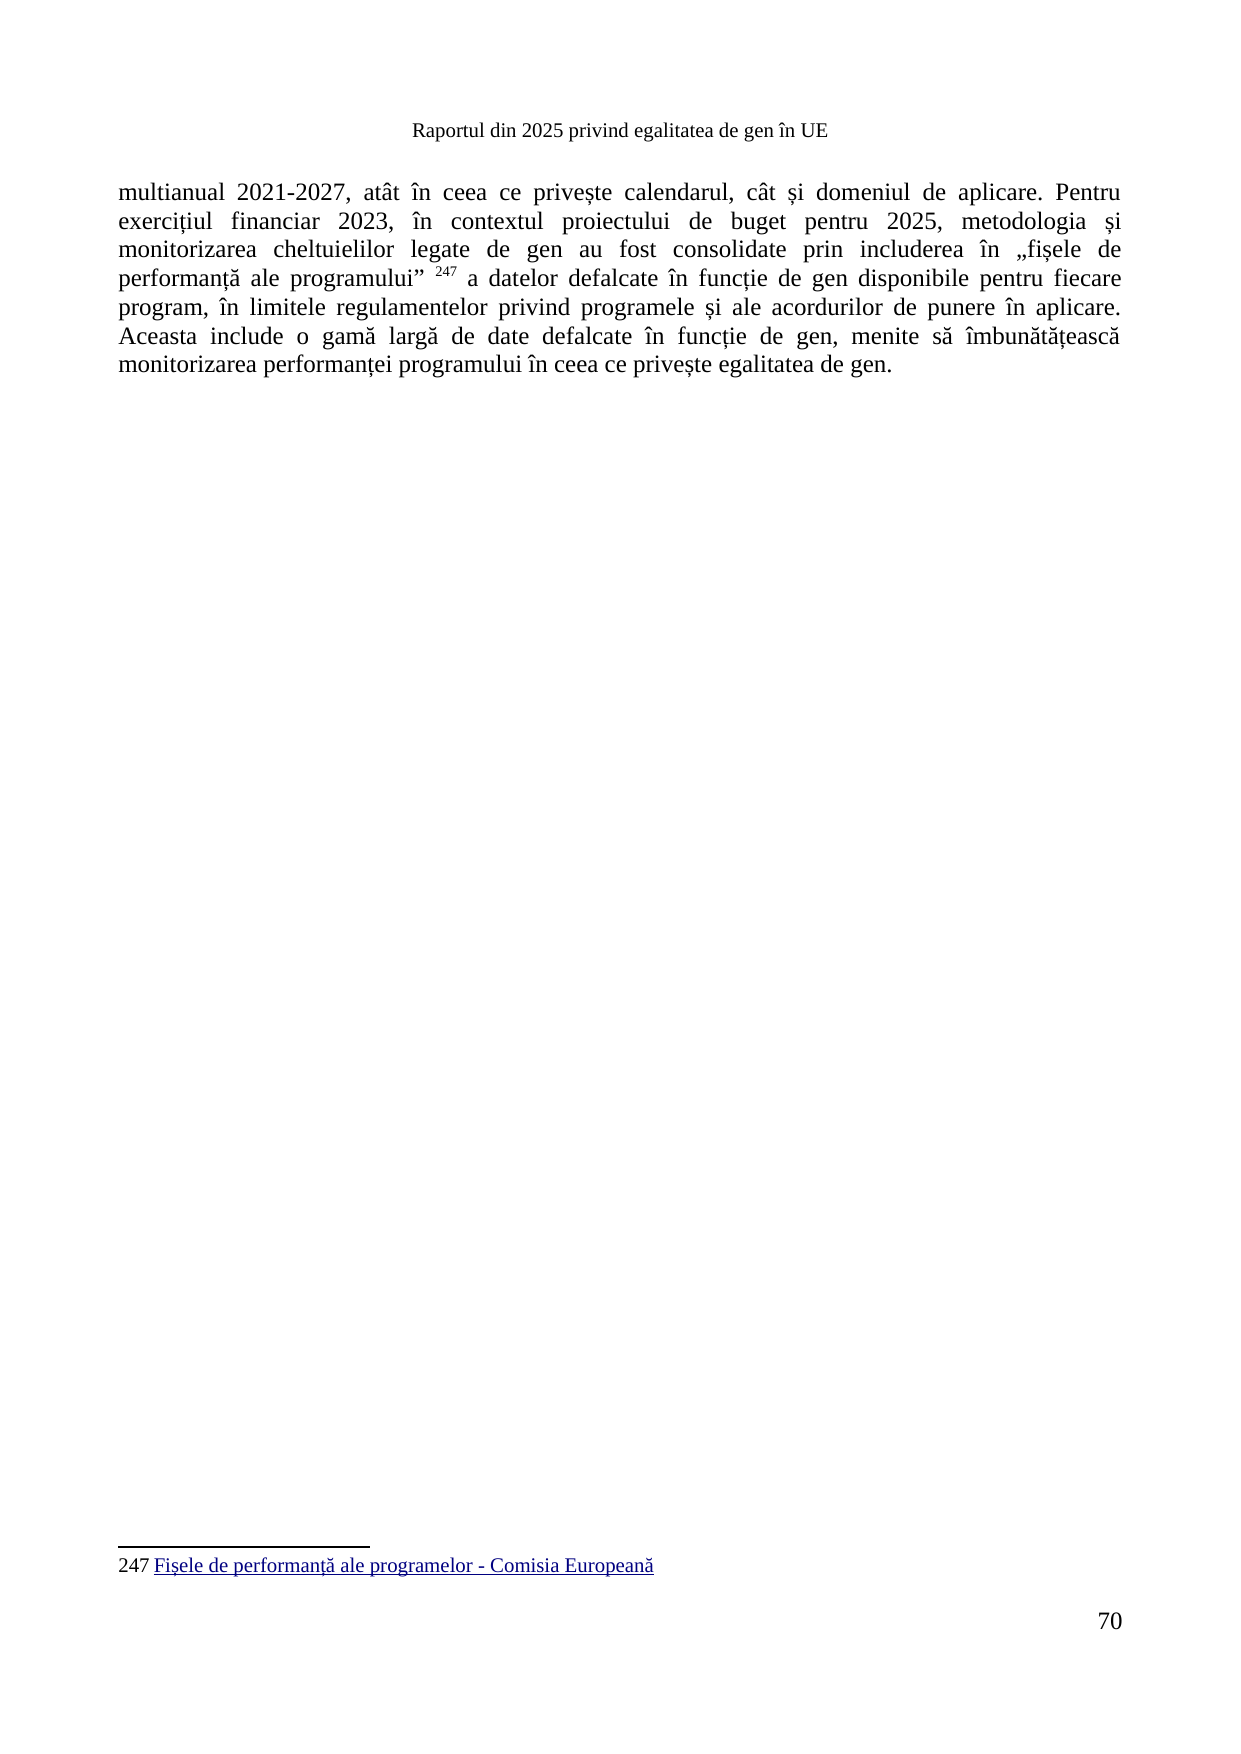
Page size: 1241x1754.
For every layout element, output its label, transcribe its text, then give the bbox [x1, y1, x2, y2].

text multianual 2021-2027, atât în ceea ce privește calendarul, cât și domeniul de aplicare. Pentru exercițiul financiar 2023, în contextul proiectului de buget pentru 2025, metodologia și monitorizarea cheltuielilor legate de gen au fost consolidate prin includerea în „fișele de performanță ale programului” a datelor defalcate în funcție de gen disponibile pentru fiecare program, în limitele regulamentelor privind programele și ale acordurilor de punere în aplicare. Aceasta include o gamă largă de date defalcate în funcție de gen, menite să îmbunătățească monitorizarea performanței programului în ceea ce privește egalitatea de gen. [118, 177, 1122, 378]
text Fișele de performanță ale programelor - Comisia Europeană [118, 1553, 1122, 1577]
